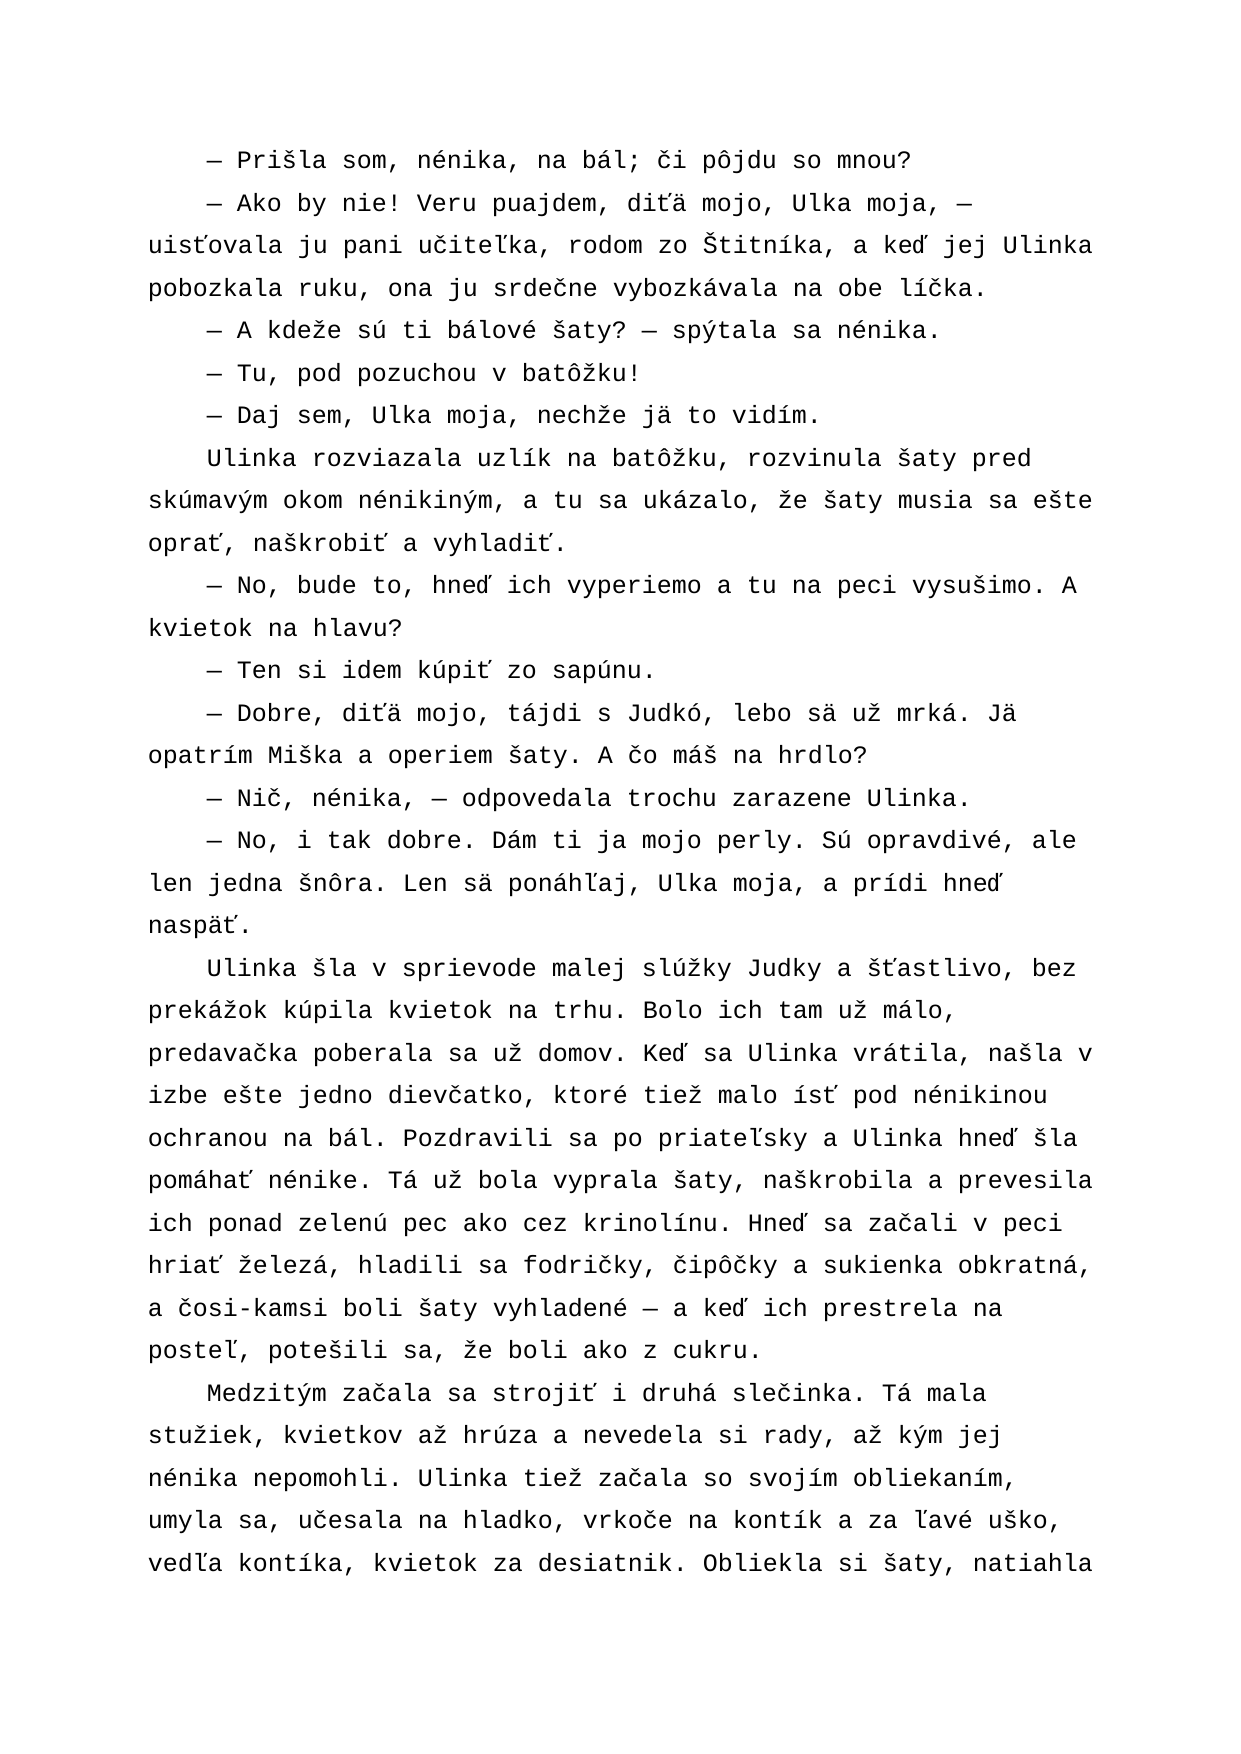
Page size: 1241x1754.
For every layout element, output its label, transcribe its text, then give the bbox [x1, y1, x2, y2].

text — Tu, pod pozuchou v batôžku! [148, 360, 1093, 388]
text Ulinka šla v sprievode malej slúžky Judky a šťastlivo, bez prekážok kúpila kvietok na trhu. Bolo ich tam už málo, predavačka poberala sa už domov. Keď sa Ulinka vrátila, našla v izbe ešte jedno dievčatko, ktoré tiež malo ísť pod nénikinou ochranou na bál. Pozdravili sa po priateľsky a Ulinka hneď šla pomáhať nénike. Tá už bola vyprala šaty, naškrobila a prevesila ich ponad zelenú pec ako cez krinolínu. Hneď sa začali v peci hriať železá, hladili sa fodričky, čipôčky a sukienka obkratná, a čosi-kamsi boli šaty vyhladené — a keď ich prestrela na posteľ, potešili sa, že boli ako z cukru. [148, 955, 1093, 1366]
text Medzitým začala sa strojiť i druhá slečinka. Tá mala stužiek, kvietkov až hrúza a nevedela si rady, až kým jej nénika nepomohli. Ulinka tiež začala so svojím obliekaním, umyla sa, učesala na hladko, vrkoče na kontík a za ľavé uško, vedľa kontíka, kvietok za desiatnik. Obliekla si šaty, natiahla [148, 1380, 1093, 1578]
text — Prišla som, nénika, na bál; či pôjdu so mnou? [148, 148, 1093, 176]
text — A kdeže sú ti bálové šaty? — spýtala sa nénika. [148, 318, 1093, 346]
text — No, bude to, hneď ich vyperiemo a tu na peci vysušimo. A kvietok na hlavu? [148, 573, 1093, 643]
text Ulinka rozviazala uzlík na batôžku, rozvinula šaty pred skúmavým okom nénikiným, a tu sa ukázalo, že šaty musia sa ešte oprať, naškrobiť a vyhladiť. [148, 445, 1093, 558]
text — Nič, nénika, — odpovedala trochu zarazene Ulinka. [148, 785, 1093, 813]
text — No, i tak dobre. Dám ti ja mojo perly. Sú opravdivé, ale len jedna šnôra. Len sä ponáhľaj, Ulka moja, a prídi hneď naspäť. [148, 828, 1093, 941]
text — Daj sem, Ulka moja, nechže jä to vidím. [148, 403, 1093, 431]
text — Ako by nie! Veru puajdem, diťä mojo, Ulka moja, — uisťovala ju pani učiteľka, rodom zo Štitníka, a keď jej Ulinka pobozkala ruku, ona ju srdečne vybozkávala na obe líčka. [148, 190, 1093, 303]
text — Ten si idem kúpiť zo sapúnu. [148, 658, 1093, 686]
text — Dobre, diťä mojo, tájdi s Judkó, lebo sä už mrká. Jä opatrím Miška a operiem šaty. A čo máš na hrdlo? [148, 700, 1093, 771]
